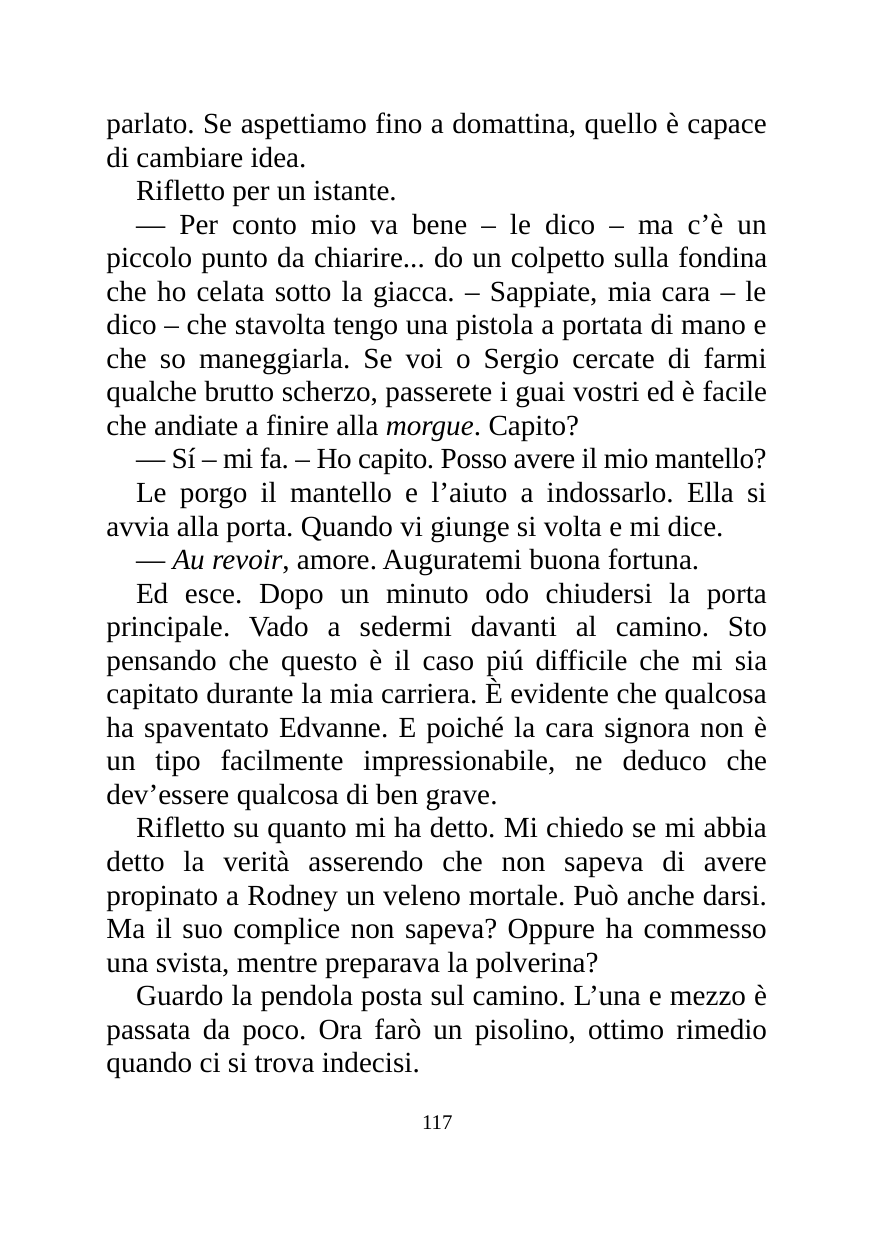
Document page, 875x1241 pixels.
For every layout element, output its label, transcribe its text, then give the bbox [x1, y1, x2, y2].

text parlato. Se aspettiamo fino a domattina, quello è capace di cambiare idea. [106, 106, 768, 173]
text Rifletto su quanto mi ha detto. Mi chiedo se mi abbia detto la verità asserendo che non sapeva di avere propinato a Rodney un veleno mortale. Può anche darsi. Ma il suo complice non sapeva? Oppure ha commesso una svista, mentre preparava la polverina? [106, 811, 768, 978]
text — Per conto mio va bene – le dico – ma c’è un piccolo punto da chiarire... do un colpetto sulla fondina che ho celata sotto la giacca. – Sappiate, mia cara – le dico – che stavolta tengo una pistola a portata di mano e che so maneggiarla. Se voi o Sergio cercate di farmi qualche brutto scherzo, passerete i guai vostri ed è facile che andiate a finire alla morgue. Capito? [106, 207, 768, 442]
text Ed esce. Dopo un minuto odo chiudersi la porta principale. Vado a sedermi davanti al camino. Sto pensando che questo è il caso piú difficile che mi sia capitato durante la mia carriera. È evidente che qualcosa ha spaventato Edvanne. E poiché la cara signora non è un tipo facilmente impressionabile, ne deduco che dev’essere qualcosa di ben grave. [106, 576, 768, 811]
text Rifletto per un istante. [106, 173, 768, 207]
text Le porgo il mantello e l’aiuto a indossarlo. Ella si avvia alla porta. Quando vi giunge si volta e mi dice. [106, 475, 768, 542]
text Guardo la pendola posta sul camino. L’una e mezzo è passata da poco. Ora farò un pisolino, ottimo rimedio quando ci si trova indecisi. [106, 978, 768, 1079]
text — Au revoir, amore. Auguratemi buona fortuna. [106, 542, 768, 576]
text — Sí – mi fa. – Ho capito. Posso avere il mio mantello? [106, 442, 768, 475]
